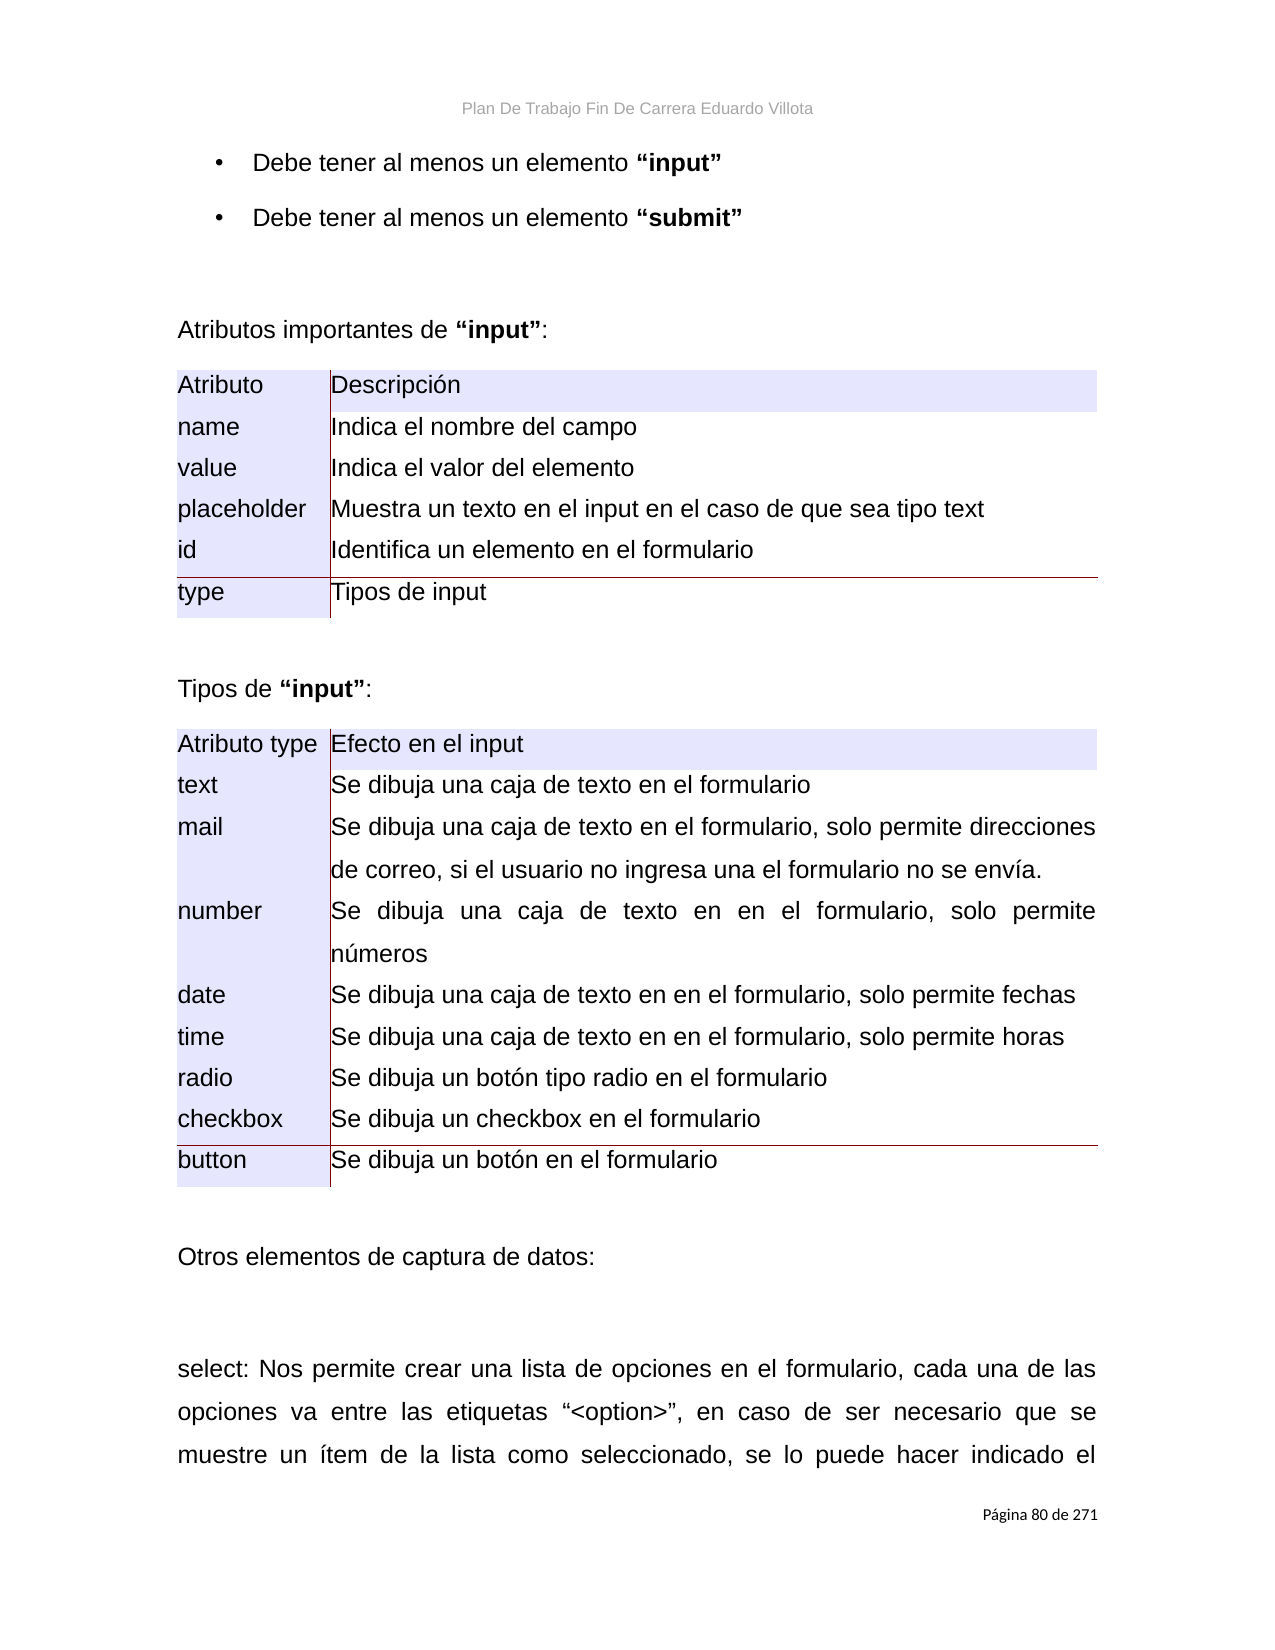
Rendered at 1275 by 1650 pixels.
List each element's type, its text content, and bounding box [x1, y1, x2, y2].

table_cell Se dibuja una caja de texto en en el formulario, solo permite números [331, 896, 1097, 980]
text Tipos de “input”: [177, 673, 1098, 702]
table_cell Se dibuja una caja de texto en el formulario, solo permite direcciones de correo, si el usuario no ingresa una el formulario no se envía. [331, 812, 1097, 896]
table_cell Indica el valor del elemento [331, 453, 1097, 494]
table_cell Indica el nombre del campo [331, 412, 1097, 453]
table_cell radio [177, 1063, 330, 1104]
text Otros elementos de captura de datos: [177, 1242, 1098, 1271]
table_cell mail [177, 812, 330, 896]
table_cell date [177, 980, 330, 1022]
table_header Efecto en el input [331, 729, 1097, 770]
table_cell Se dibuja un botón en el formulario [331, 1146, 1097, 1187]
table_cell checkbox [177, 1104, 330, 1145]
list Debe tener al menos un elemento “submit” [215, 203, 1098, 232]
table_cell Tipos de input [331, 578, 1097, 618]
table_cell Se dibuja una caja de texto en el formulario [331, 770, 1097, 812]
table_cell name [177, 412, 330, 453]
table_cell Se dibuja una caja de texto en en el formulario, solo permite horas [331, 1022, 1097, 1063]
text select: Nos permite crear una lista de opciones en el formulario, cada una de las opciones va entre las etiquetas “<option>”, en caso de ser necesario que se muestre un ítem de la lista como seleccionado, se lo puede hacer indicado el [177, 1354, 1098, 1469]
table_header Atributo type [177, 729, 330, 770]
table_cell Muestra un texto en el input en el caso de que sea tipo text [331, 494, 1097, 535]
table_cell button [177, 1146, 330, 1187]
table_cell Se dibuja un botón tipo radio en el formulario [331, 1063, 1097, 1104]
table_cell Se dibuja un checkbox en el formulario [331, 1104, 1097, 1145]
table_cell number [177, 896, 330, 980]
table_cell id [177, 535, 330, 577]
table_cell Se dibuja una caja de texto en en el formulario, solo permite fechas [331, 980, 1097, 1022]
table_header Descripción [331, 370, 1097, 412]
table_cell Identifica un elemento en el formulario [331, 535, 1097, 577]
table_cell time [177, 1022, 330, 1063]
table_cell value [177, 453, 330, 494]
list Debe tener al menos un elemento “input” [215, 148, 1098, 176]
table_cell type [177, 578, 330, 618]
table_cell placeholder [177, 494, 330, 535]
table_cell text [177, 770, 330, 812]
table_header Atributo [177, 370, 330, 412]
text Atributos importantes de “input”: [177, 315, 1098, 343]
